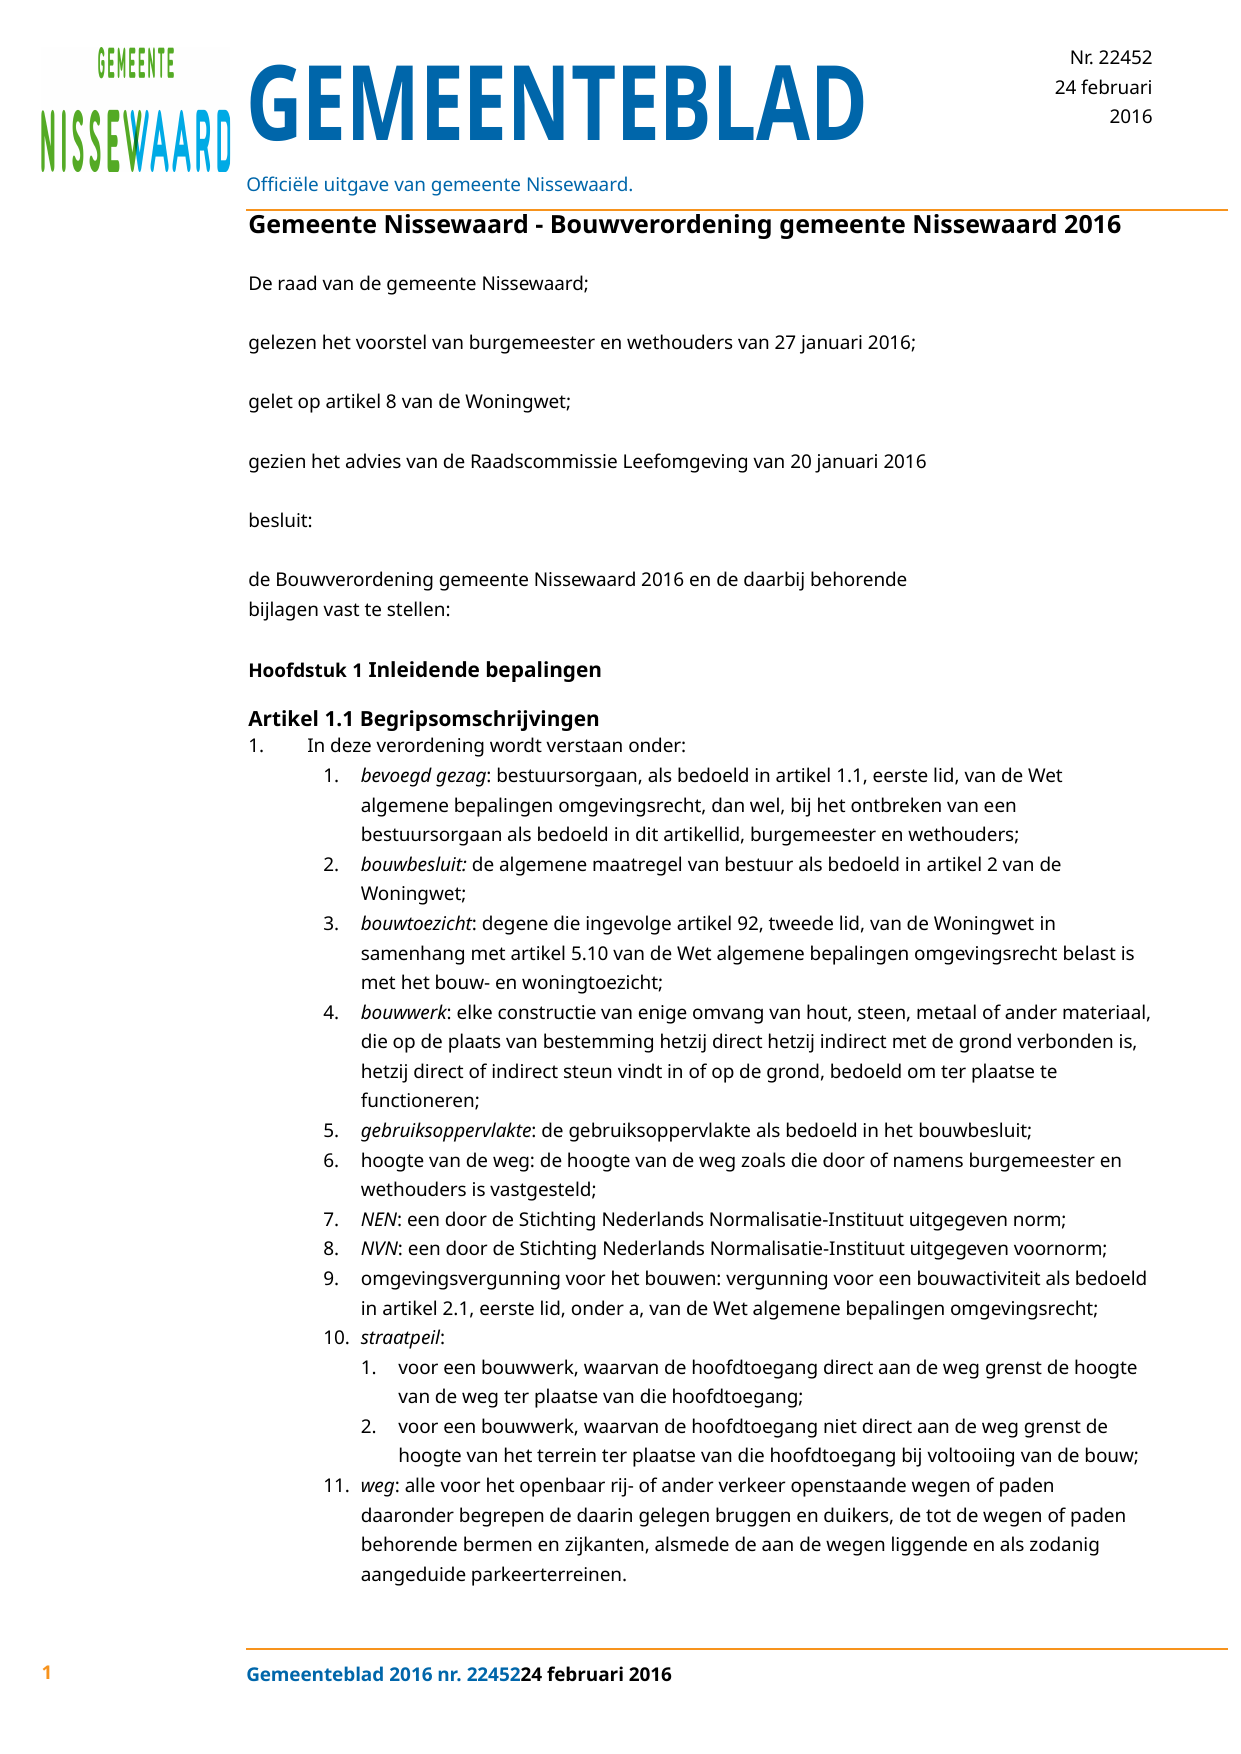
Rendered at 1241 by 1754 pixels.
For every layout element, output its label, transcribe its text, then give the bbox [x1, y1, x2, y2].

text Gemeente Nissewaard - Bouwverordening gemeente Nissewaard 2016 [248, 211, 1152, 241]
list bevoegd gezag: bestuursorgaan, als bedoeld in artikel 1.1, eerste lid, van de Wet algemene bepalingen omgevingsrecht, dan wel, bij het ontbreken van een bestuursorgaan als bedoeld in dit artikellid, burgemeester en wethouders; [323, 762, 1152, 847]
picture [176, 157, 187, 172]
picture [201, 122, 206, 138]
text gelet op artikel 8 van de Woningwet; [248, 389, 1152, 414]
text De raad van de gemeente Nissewaard; [248, 270, 1152, 296]
list NVN: een door de Stichting Nederlands Normalisatie-Instituut uitgegeven voornorm; [323, 1236, 1152, 1261]
picture [154, 157, 165, 172]
list bouwwerk: elke constructie van enige omvang van hout, steen, metaal of ander materiaal, die op de plaats van bestemming hetzij direct hetzij indirect met de grond verbonden is, hetzij direct of indirect steun vindt in of op de grond, bedoeld om ter plaatse te functioneren; [323, 999, 1152, 1113]
text de Bouwverordening gemeente Nissewaard 2016 en de daarbij behorende [248, 566, 1152, 592]
list bouwbesluit: de algemene maatregel van bestuur als bedoeld in artikel 2 van de Woningwet; [323, 851, 1152, 906]
picture [200, 151, 206, 172]
text gelezen het voorstel van burgemeester en wethouders van 27 januari 2016; [248, 329, 1152, 355]
list straatpeil: [323, 1324, 1152, 1350]
list voor een bouwwerk, waarvan de hoofdtoegang direct aan de weg grenst de hoogte van de weg ter plaatse van die hoofdtoegang; [361, 1354, 1152, 1409]
list hoogte van de weg: de hoogte van de weg zoals die door of namens burgemeester en wethouders is vastgesteld; [323, 1147, 1152, 1202]
text bijlagen vast te stellen: [248, 596, 1152, 621]
picture [41, 47, 231, 172]
text Artikel 1.1 Begripsomschrijvingen [248, 704, 1152, 733]
list omgevingsvergunning voor het bouwen: vergunning voor een bouwactiviteit als bedoeld in artikel 2.1, eerste lid, onder a, van de Wet algemene bepalingen omgevingsrecht; [323, 1265, 1152, 1320]
text besluit: [248, 507, 1152, 533]
text gezien het advies van de Raadscommissie Leefomgeving van 20 januari 2016 [248, 448, 1152, 473]
list bouwtoezicht: degene die ingevolge artikel 92, tweede lid, van de Woningwet in samenhang met artikel 5.10 van de Wet algemene bepalingen omgevingsrecht belast is met het bouw- en woningtoezicht; [323, 910, 1152, 995]
list voor een bouwwerk, waarvan de hoofdtoegang niet direct aan de weg grenst de hoogte van het terrein ter plaatse van die hoofdtoegang bij voltooiing van de bouw; [361, 1413, 1152, 1468]
list gebruiksoppervlakte: de gebruiksoppervlakte als bedoeld in het bouwbesluit; [323, 1117, 1152, 1143]
list NEN: een door de Stichting Nederlands Normalisatie-Instituut uitgegeven norm; [323, 1206, 1152, 1232]
picture [222, 122, 227, 160]
list In deze verordening wordt verstaan onder: [248, 733, 1152, 758]
list weg: alle voor het openbaar rij- of ander verkeer openstaande wegen of paden daaronder begrepen de daarin gelegen bruggen en duikers, de tot de wegen of paden behorende bermen en zijkanten, alsmede de aan de wegen liggende en als zodanig aangeduide parkeerterreinen. [323, 1472, 1152, 1587]
text Hoofdstuk 1 Inleidende bepalingen [248, 655, 1152, 683]
